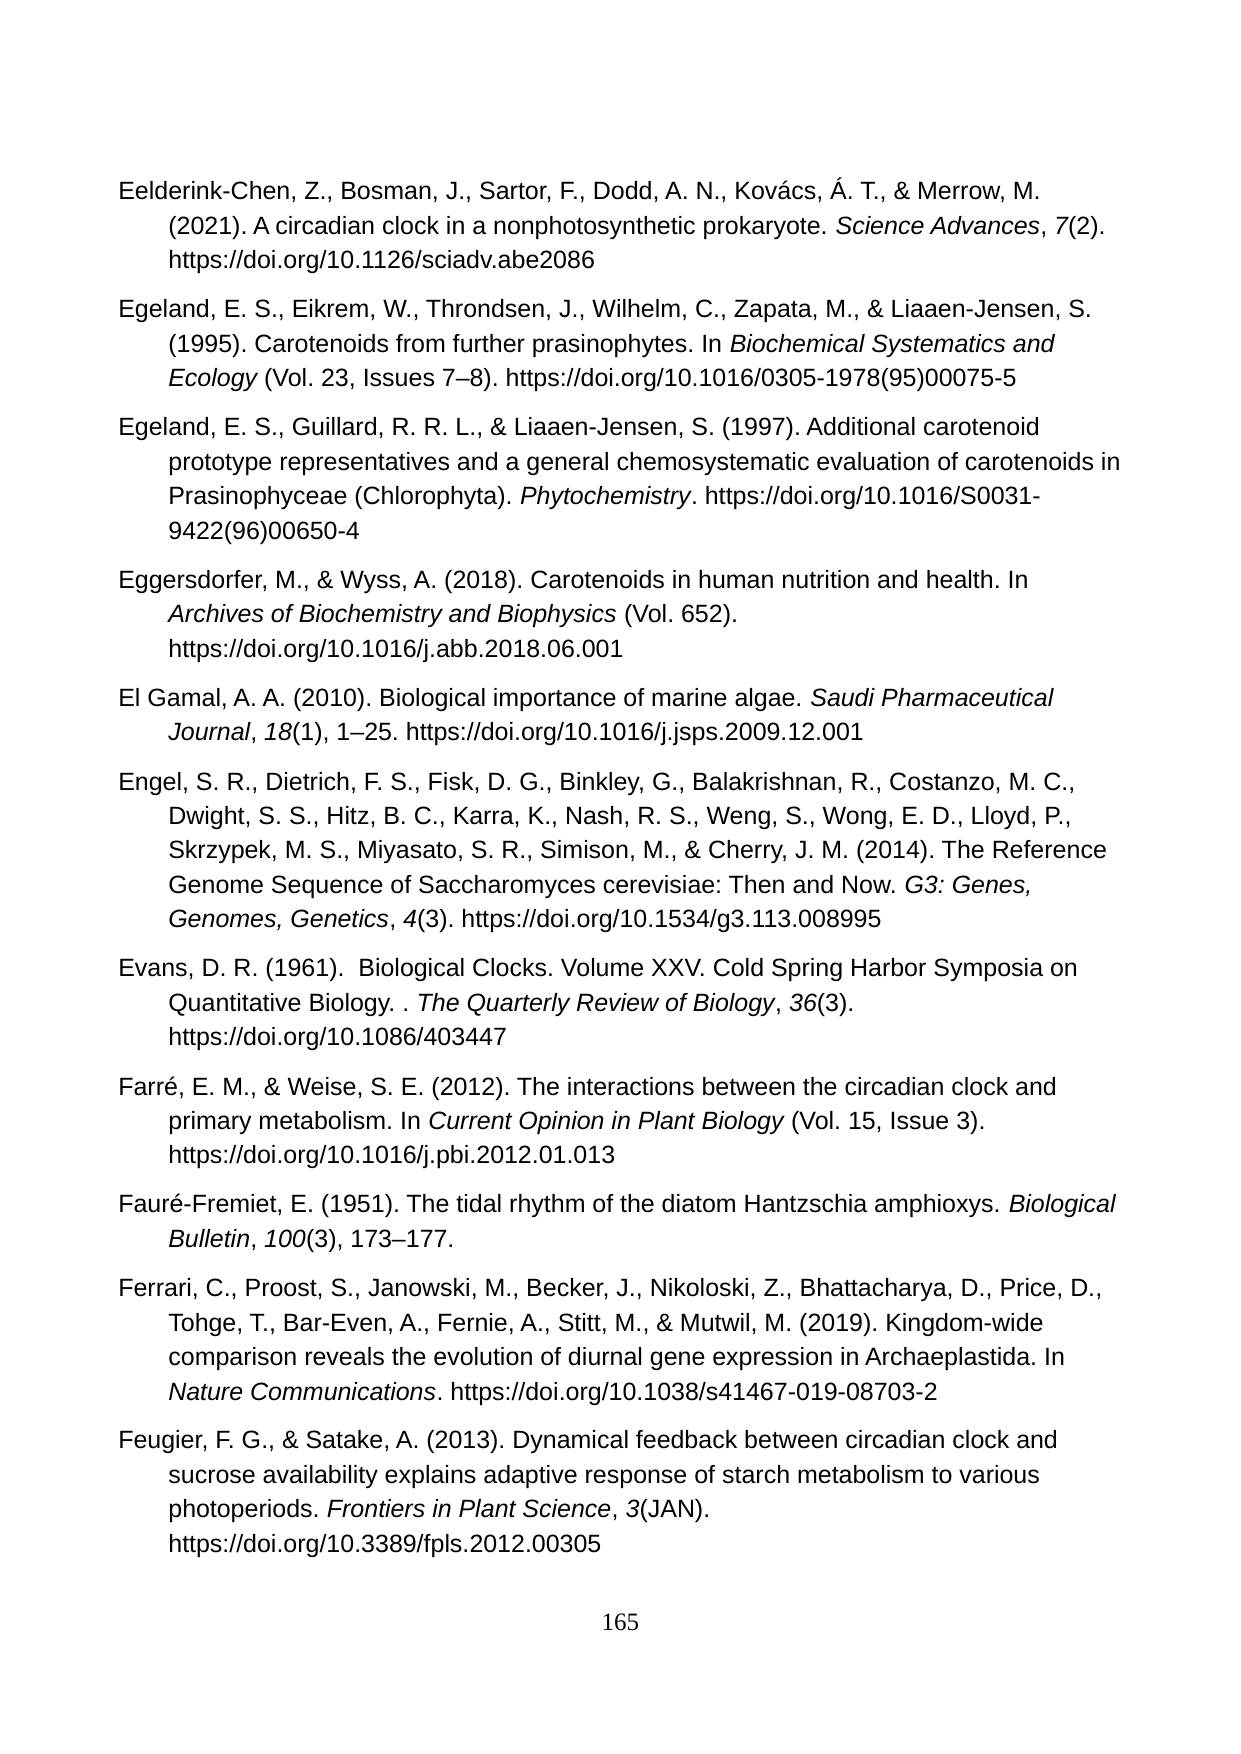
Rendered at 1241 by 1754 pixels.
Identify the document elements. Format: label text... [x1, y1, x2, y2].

text Evans, D. R. (1961). Biological Clocks. Volume XXV. Cold Spring Harbor Symposia on Quantitative Biology. . The Quarterly Review of Biology, 36(3). https://doi.org/10.1086/403447 [118, 953, 1122, 1051]
text Ferrari, C., Proost, S., Janowski, M., Becker, J., Nikoloski, Z., Bhattacharya, D., Price, D., Tohge, T., Bar-Even, A., Fernie, A., Stitt, M., & Mutwil, M. (2019). Kingdom-wide comparison reveals the evolution of diurnal gene expression in Archaeplastida. In Nature Communications. https://doi.org/10.1038/s41467-019-08703-2 [118, 1273, 1122, 1405]
text Engel, S. R., Dietrich, F. S., Fisk, D. G., Binkley, G., Balakrishnan, R., Costanzo, M. C., Dwight, S. S., Hitz, B. C., Karra, K., Nash, R. S., Weng, S., Wong, E. D., Lloyd, P., Skrzypek, M. S., Miyasato, S. R., Simison, M., & Cherry, J. M. (2014). The Reference Genome Sequence of Saccharomyces cerevisiae: Then and Now. G3: Genes, Genomes, Genetics, 4(3). https://doi.org/10.1534/g3.113.008995 [118, 766, 1122, 933]
text Feugier, F. G., & Satake, A. (2013). Dynamical feedback between circadian clock and sucrose availability explains adaptive response of starch metabolism to various photoperiods. Frontiers in Plant Science, 3(JAN). https://doi.org/10.3389/fpls.2012.00305 [118, 1426, 1122, 1558]
text Egeland, E. S., Eikrem, W., Throndsen, J., Wilhelm, C., Zapata, M., & Liaaen-Jensen, S. (1995). Carotenoids from further prasinophytes. In Biochemical Systematics and Ecology (Vol. 23, Issues 7–8). https://doi.org/10.1016/0305-1978(95)00075-5 [118, 294, 1122, 392]
text Fauré-Fremiet, E. (1951). The tidal rhythm of the diatom Hantzschia amphioxys. Biological Bulletin, 100(3), 173–177. [118, 1189, 1122, 1253]
text Farré, E. M., & Weise, S. E. (2012). The interactions between the circadian clock and primary metabolism. In Current Opinion in Plant Biology (Vol. 15, Issue 3). https://doi.org/10.1016/j.pbi.2012.01.013 [118, 1071, 1122, 1169]
text Eggersdorfer, M., & Wyss, A. (2018). Carotenoids in human nutrition and health. In Archives of Biochemistry and Biophysics (Vol. 652). https://doi.org/10.1016/j.abb.2018.06.001 [118, 565, 1122, 663]
text El Gamal, A. A. (2010). Biological importance of marine algae. Saudi Pharmaceutical Journal, 18(1), 1–25. https://doi.org/10.1016/j.jsps.2009.12.001 [118, 683, 1122, 746]
text Eelderink-Chen, Z., Bosman, J., Sartor, F., Dodd, A. N., Kovács, Á. T., & Merrow, M. (2021). A circadian clock in a nonphotosynthetic prokaryote. Science Advances, 7(2). https://doi.org/10.1126/sciadv.abe2086 [118, 176, 1122, 274]
text Egeland, E. S., Guillard, R. R. L., & Liaaen-Jensen, S. (1997). Additional carotenoid prototype representatives and a general chemosystematic evaluation of carotenoids in Prasinophyceae (Chlorophyta). Phytochemistry. https://doi.org/10.1016/S0031-9422(96)00650-4 [118, 412, 1122, 544]
